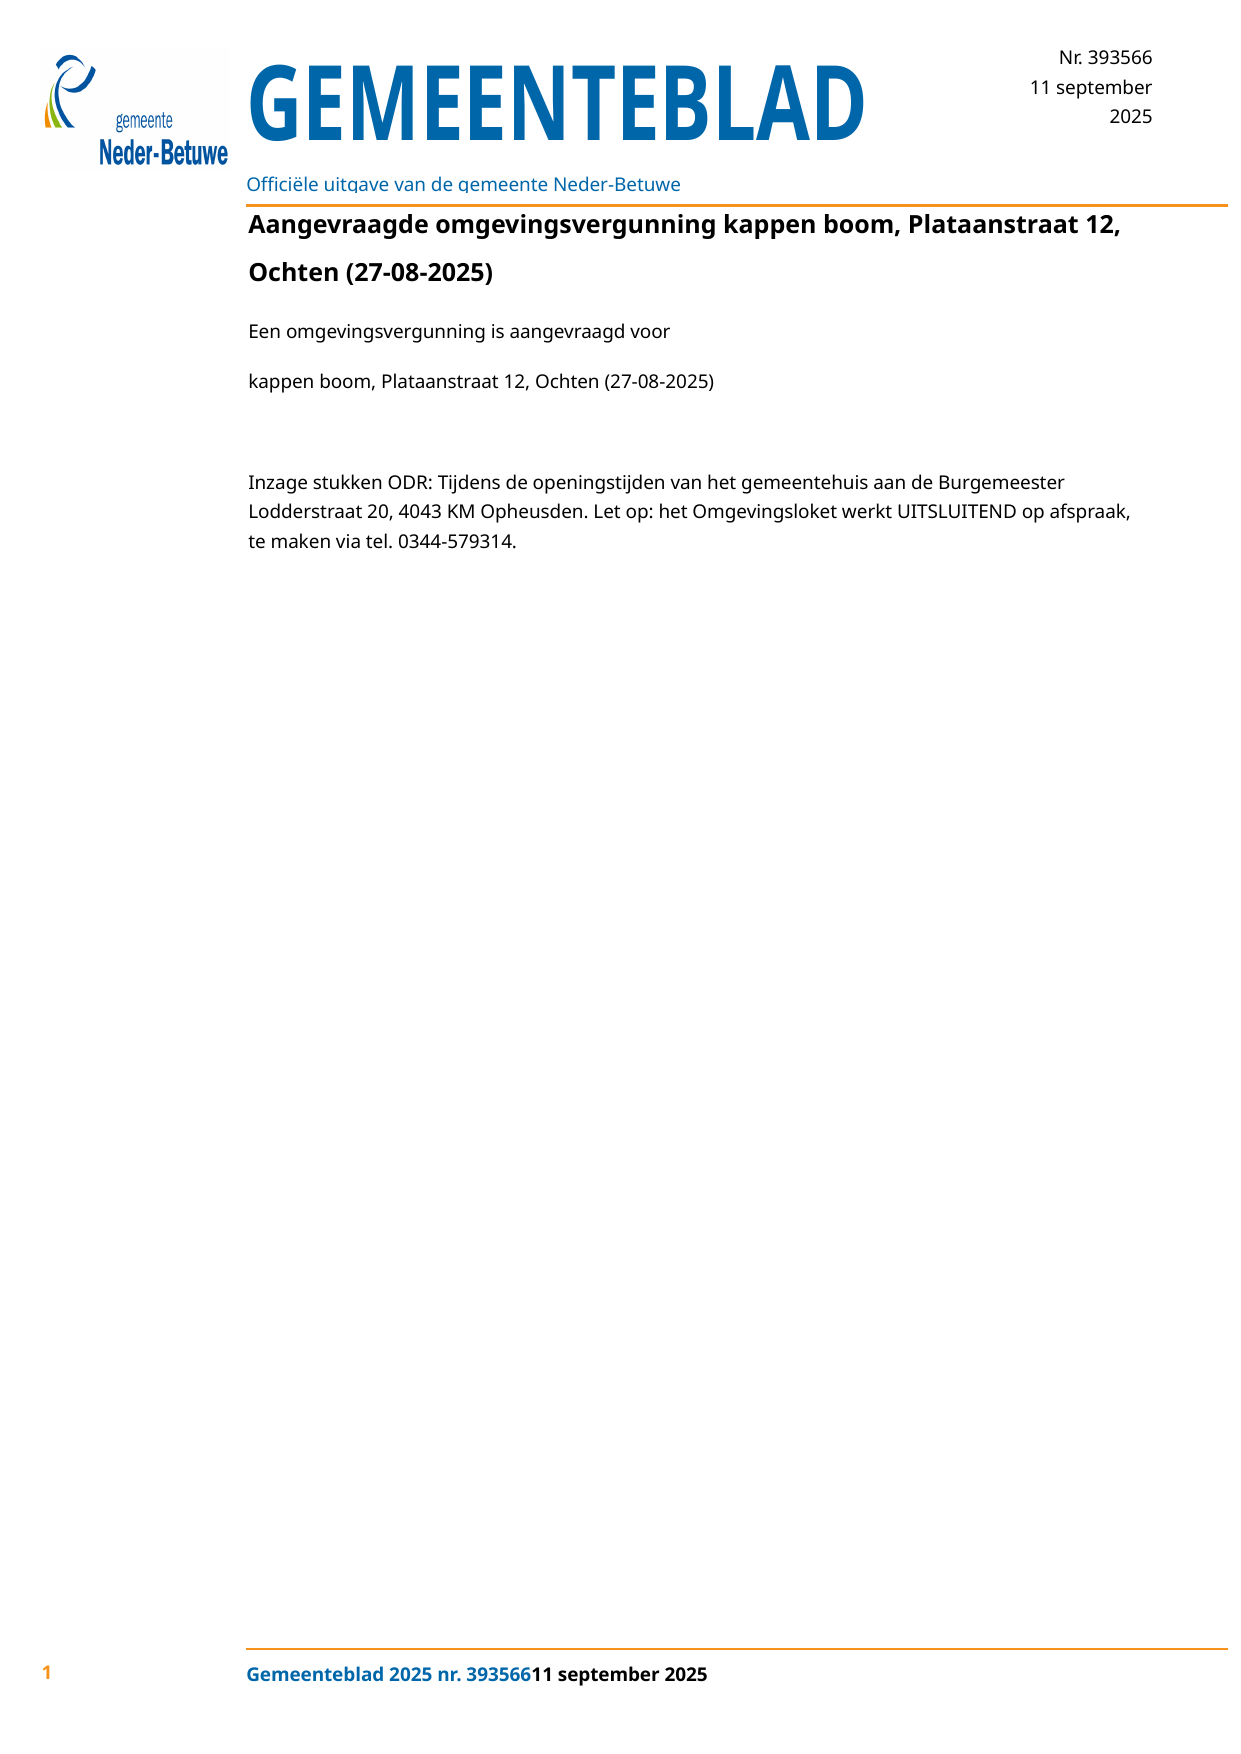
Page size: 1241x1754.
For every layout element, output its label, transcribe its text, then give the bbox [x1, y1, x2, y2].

picture [41, 47, 231, 172]
text kappen boom, Plataanstraat 12, Ochten (27-08-2025) [248, 368, 1152, 394]
text Een omgevingsvergunning is aangevraagd voor [248, 318, 1152, 344]
text Aangevraagde omgevingsvergunning kappen boom, Plataanstraat 12, Ochten (27-08-2025) [248, 207, 1152, 288]
text Inzage stukken ODR: Tijdens de openingstijden van het gemeentehuis aan de Burgemeester Lodderstraat 20, 4043 KM Opheusden. Let op: het Omgevingsloket werkt UITSLUITEND op afspraak, te maken via tel. 0344-579314. [248, 469, 1152, 554]
